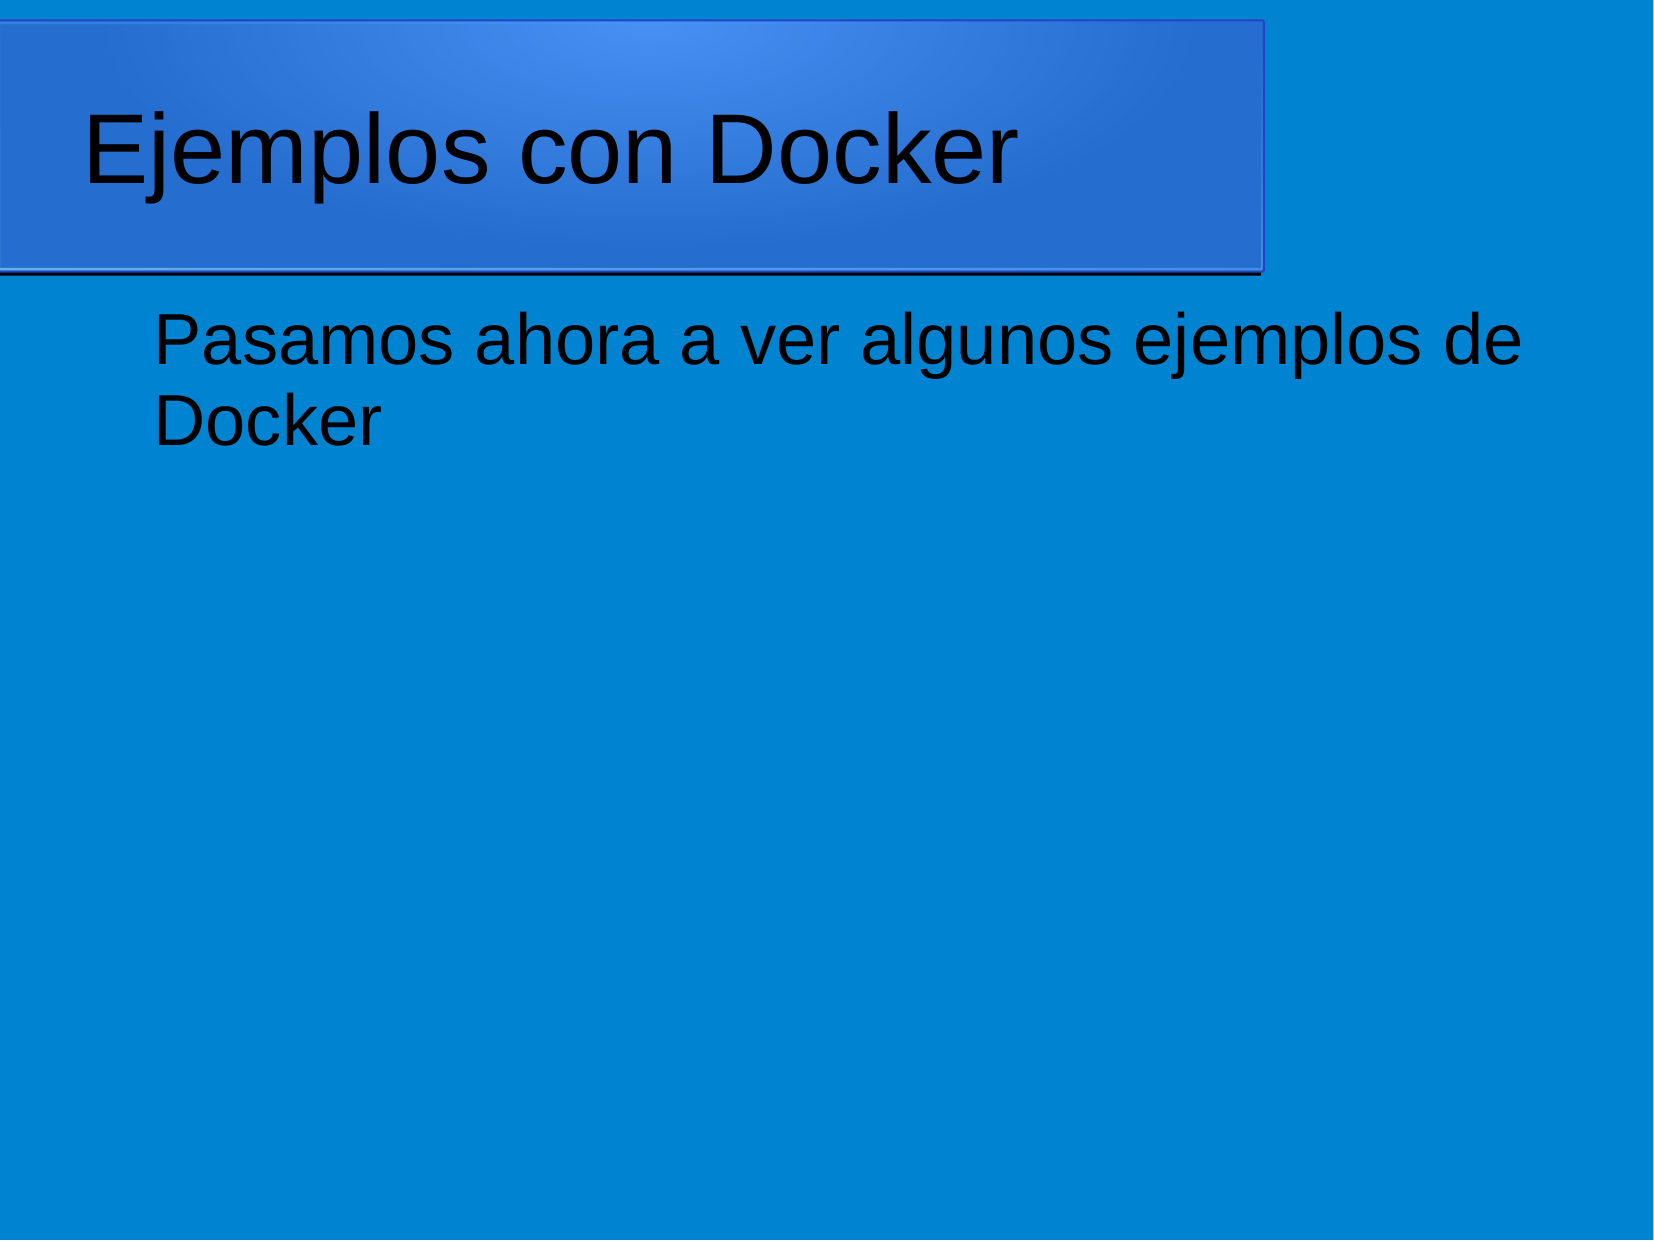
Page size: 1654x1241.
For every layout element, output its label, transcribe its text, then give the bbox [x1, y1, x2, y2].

list Pasamos ahora a ver algunos ejemplos de Docker [82, 299, 1571, 1019]
title Ejemplos con Docker [82, 39, 1235, 261]
